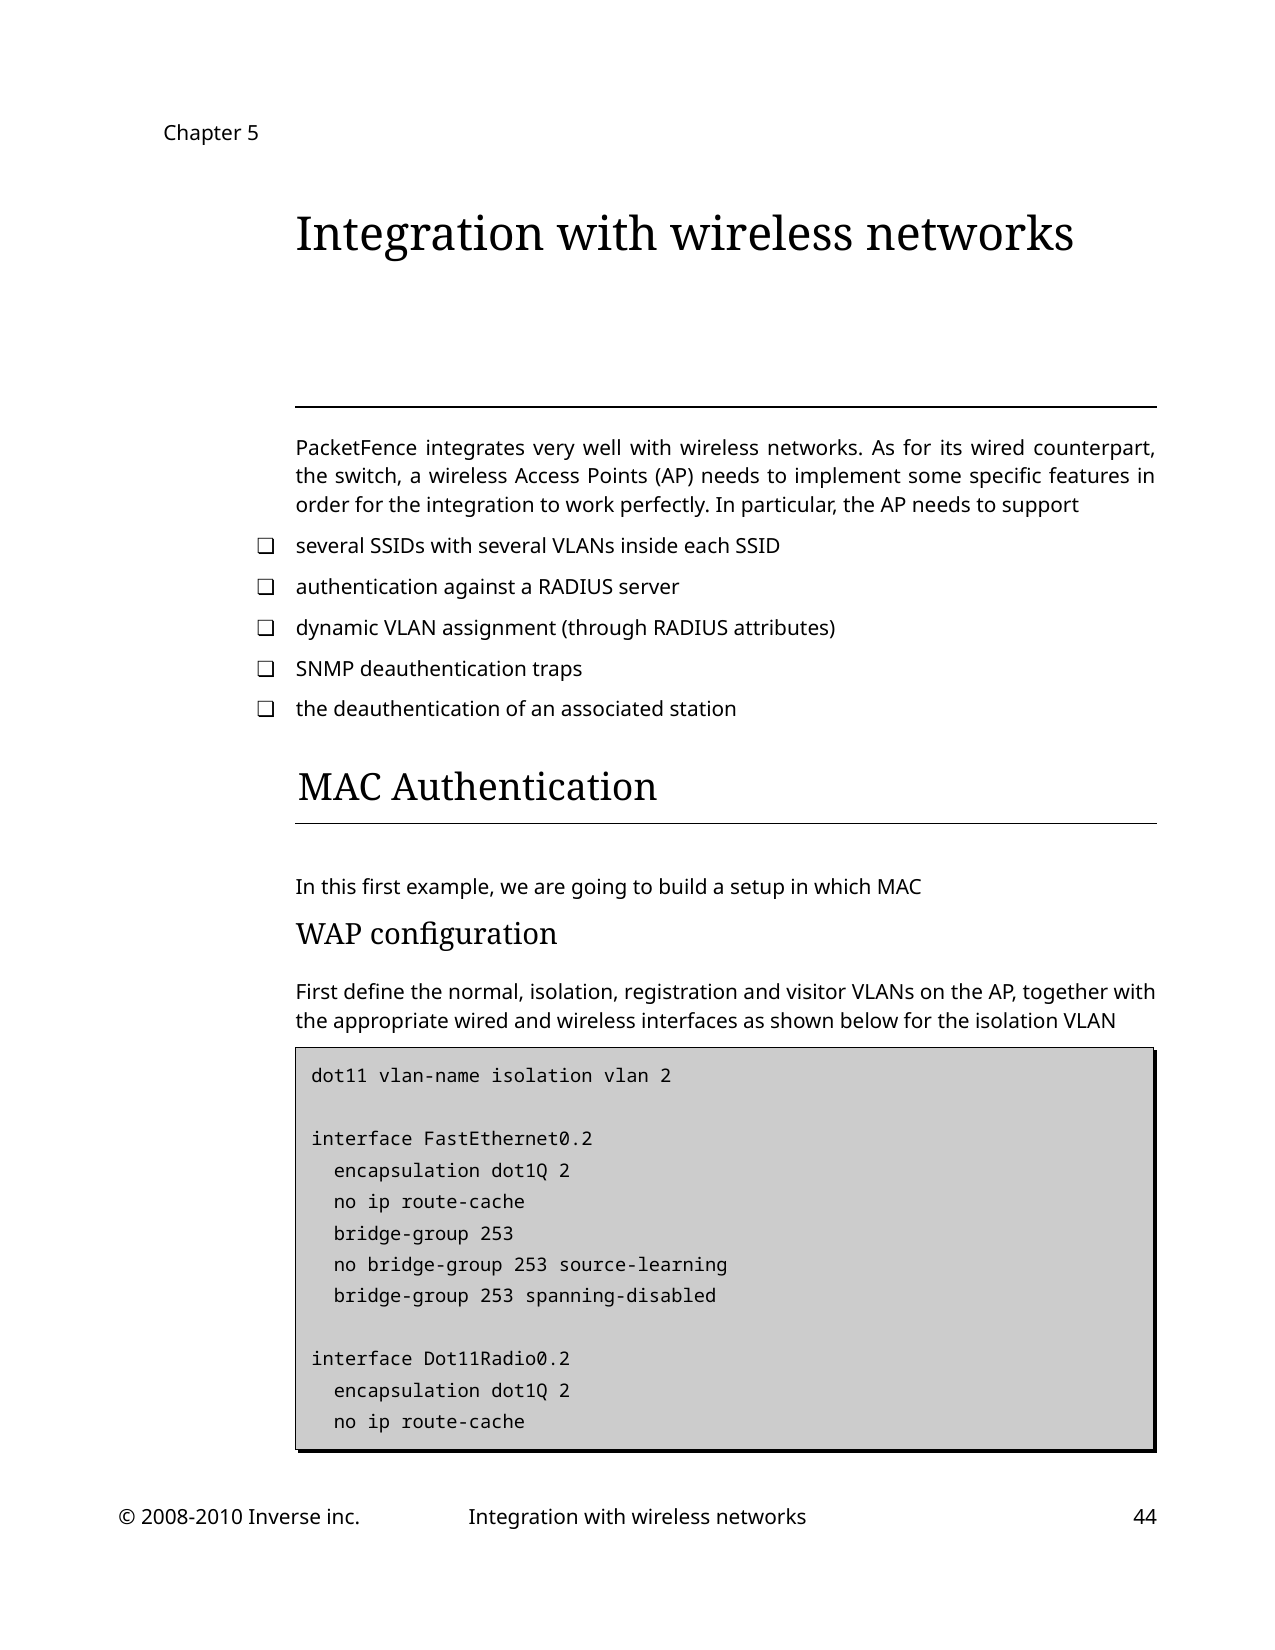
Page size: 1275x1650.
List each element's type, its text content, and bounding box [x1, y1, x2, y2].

text bridge-group 253 [296, 1204, 1153, 1236]
text encapsulation dot1Q 2 [296, 1141, 1153, 1173]
list ❏ authentication against a RADIUS server [256, 572, 1157, 600]
text bridge-group 253 spanning-disabled [296, 1267, 1153, 1298]
text no ip route-cache [296, 1173, 1153, 1204]
text no ip route-cache [296, 1393, 1153, 1449]
text encapsulation dot1Q 2 [296, 1361, 1153, 1393]
text First define the normal, isolation, registration and visitor VLANs on the AP, together with the appropriate wired and wireless interfaces as shown below for the isolation VLAN [295, 977, 1157, 1034]
text interface FastEthernet0.2 [296, 1110, 1153, 1141]
text PacketFence integrates very well with wireless networks. As for its wired counterpart, the switch, a wireless Access Points (AP) needs to implement some specific features in order for the integration to work perfectly. In particular, the AP needs to support [295, 433, 1157, 518]
list ❏ several SSIDs with several VLANs inside each SSID [256, 531, 1157, 559]
text dot11 vlan-name isolation vlan 2 [296, 1048, 1153, 1078]
list ❏ dynamic VLAN assignment (through RADIUS attributes) [256, 613, 1157, 641]
list ❏ the deauthentication of an associated station [256, 694, 1157, 723]
subtitle WAP configuration [295, 913, 1157, 953]
text no bridge-group 253 source-learning [296, 1236, 1153, 1267]
subtitle Integration with wireless networks [295, 201, 1157, 406]
list ❏ SNMP deauthentication traps [256, 654, 1157, 682]
text interface Dot11Radio0.2 [296, 1330, 1153, 1361]
text In this first example, we are going to build a setup in which MAC [295, 872, 1157, 900]
subtitle MAC Authentication [295, 760, 1157, 823]
